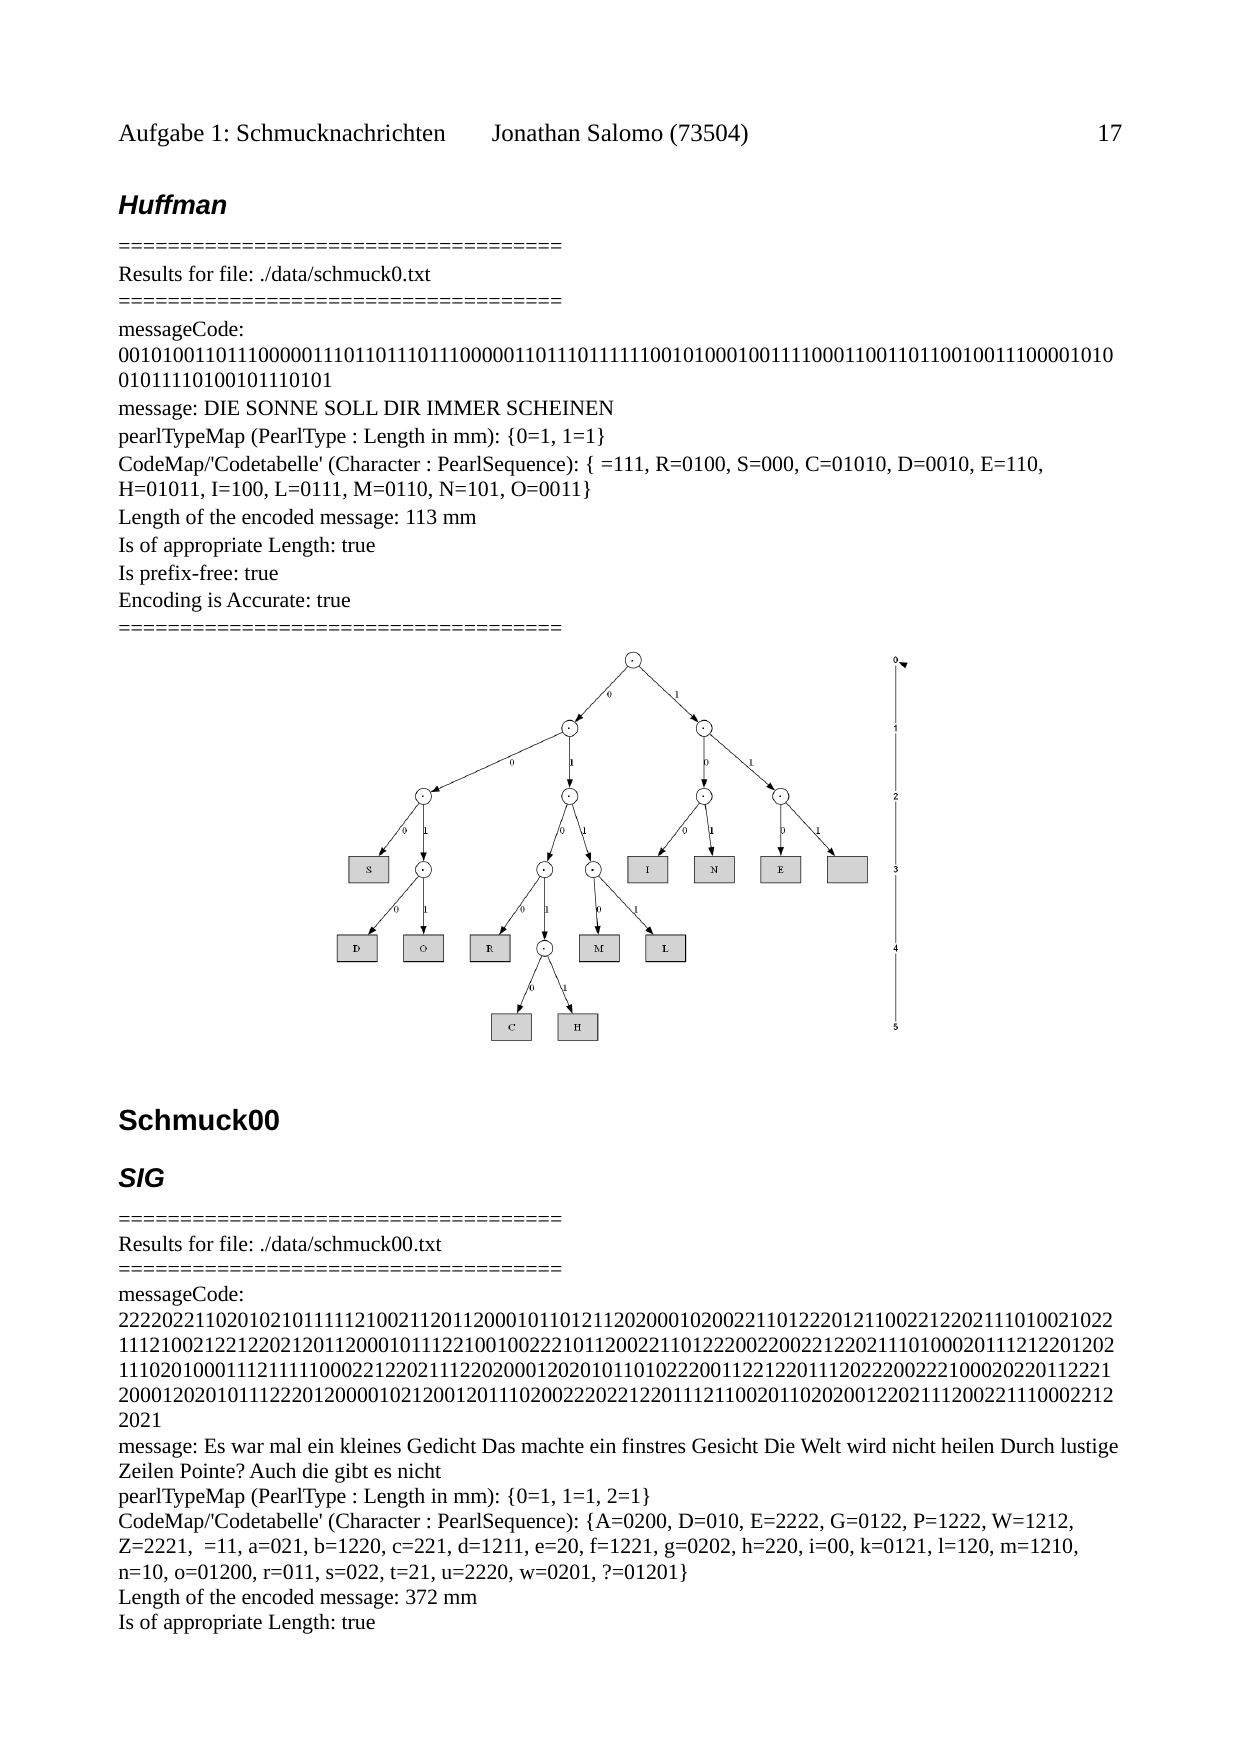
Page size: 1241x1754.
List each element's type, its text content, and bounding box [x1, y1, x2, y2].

text Is prefix-free: true [118, 559, 1122, 585]
text Results for file: ./data/schmuck0.txt [118, 261, 1122, 286]
text ==================================== [118, 233, 1122, 258]
text Is of appropriate Length: true [118, 1609, 1122, 1634]
subtitle Huffman [118, 189, 1122, 220]
picture [334, 650, 928, 1043]
text messageCode: 222202211020102101111121002112011200010110121120200010200221101222012110022122021110100210221112100212212202120112000101112210010022210112002211012220022002212202111010002011121220120211102010001112111110002212202111220200012020101101022200112212201112022200222100020220112221200012020101112220120000102120012011102002220221220111211002011020200122021112002211100022122021 [118, 1281, 1122, 1433]
text message: DIE SONNE SOLL DIR IMMER SCHEINEN [118, 395, 1122, 420]
text Is of appropriate Length: true [118, 532, 1122, 557]
text ==================================== [118, 1256, 1122, 1281]
text pearlTypeMap (PearlType : Length in mm): {0=1, 1=1, 2=1} [118, 1483, 1122, 1508]
text pearlTypeMap (PearlType : Length in mm): {0=1, 1=1} [118, 423, 1122, 448]
subtitle Schmuck00 [118, 1103, 1122, 1137]
text messageCode: 00101001101110000011101101110111000001101110111111001010001001111000110011011001001110000101001011110100101110101 [118, 316, 1122, 392]
text ==================================== [118, 1206, 1122, 1231]
text message: Es war mal ein kleines Gedicht Das machte ein finstres Gesicht Die Welt wird nicht heilen Durch lustige Zeilen Pointe? Auch die gibt es nicht [118, 1433, 1122, 1483]
text Results for file: ./data/schmuck00.txt [118, 1231, 1122, 1256]
text CodeMap/'Codetabelle' (Character : PearlSequence): { =111, R=0100, S=000, C=01010, D=0010, E=110, H=01011, I=100, L=0111, M=0110, N=101, O=0011} [118, 451, 1122, 501]
text Length of the encoded message: 113 mm [118, 504, 1122, 529]
text Encoding is Accurate: true [118, 587, 1122, 613]
text ==================================== [118, 288, 1122, 314]
text ==================================== [118, 615, 1122, 641]
text CodeMap/'Codetabelle' (Character : PearlSequence): {A=0200, D=010, E=2222, G=0122, P=1222, W=1212, Z=2221, =11, a=021, b=1220, c=221, d=1211, e=20, f=1221, g=0202, h=220, i=00, k=0121, l=120, m=1210, n=10, o=01200, r=011, s=022, t=21, u=2220, w=0201, ?=01201} [118, 1508, 1122, 1584]
text Length of the encoded message: 372 mm [118, 1584, 1122, 1609]
subtitle SIG [118, 1162, 1122, 1193]
